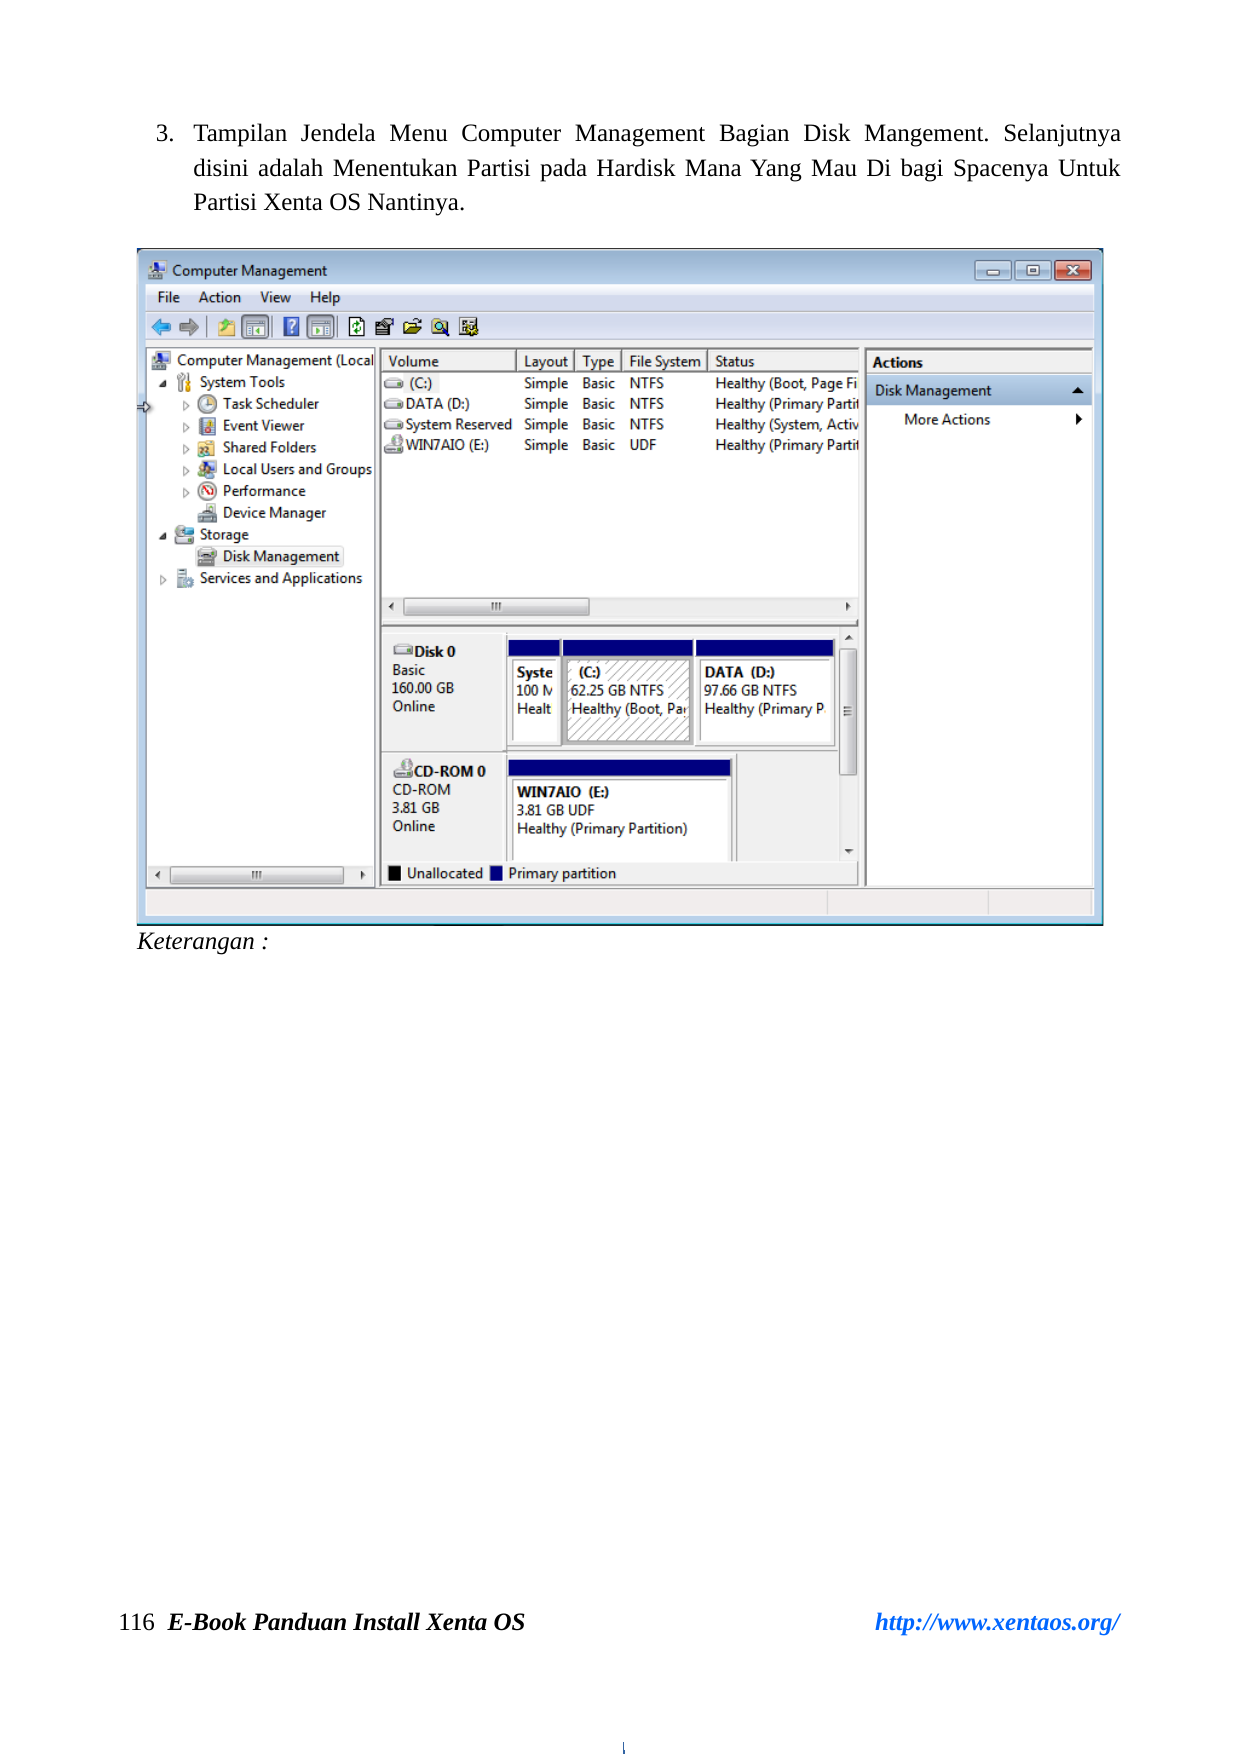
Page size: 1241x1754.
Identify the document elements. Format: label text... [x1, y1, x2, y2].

picture [136, 248, 1104, 926]
text Keterangan : [137, 926, 1103, 955]
list Tampilan Jendela Menu Computer Management Bagian Disk Mangement. Selanjutnya disini adalah Menentukan Partisi pada Hardisk Mana Yang Mau Di bagi Spacenya Untuk Partisi Xenta OS Nantinya. [156, 118, 1122, 216]
